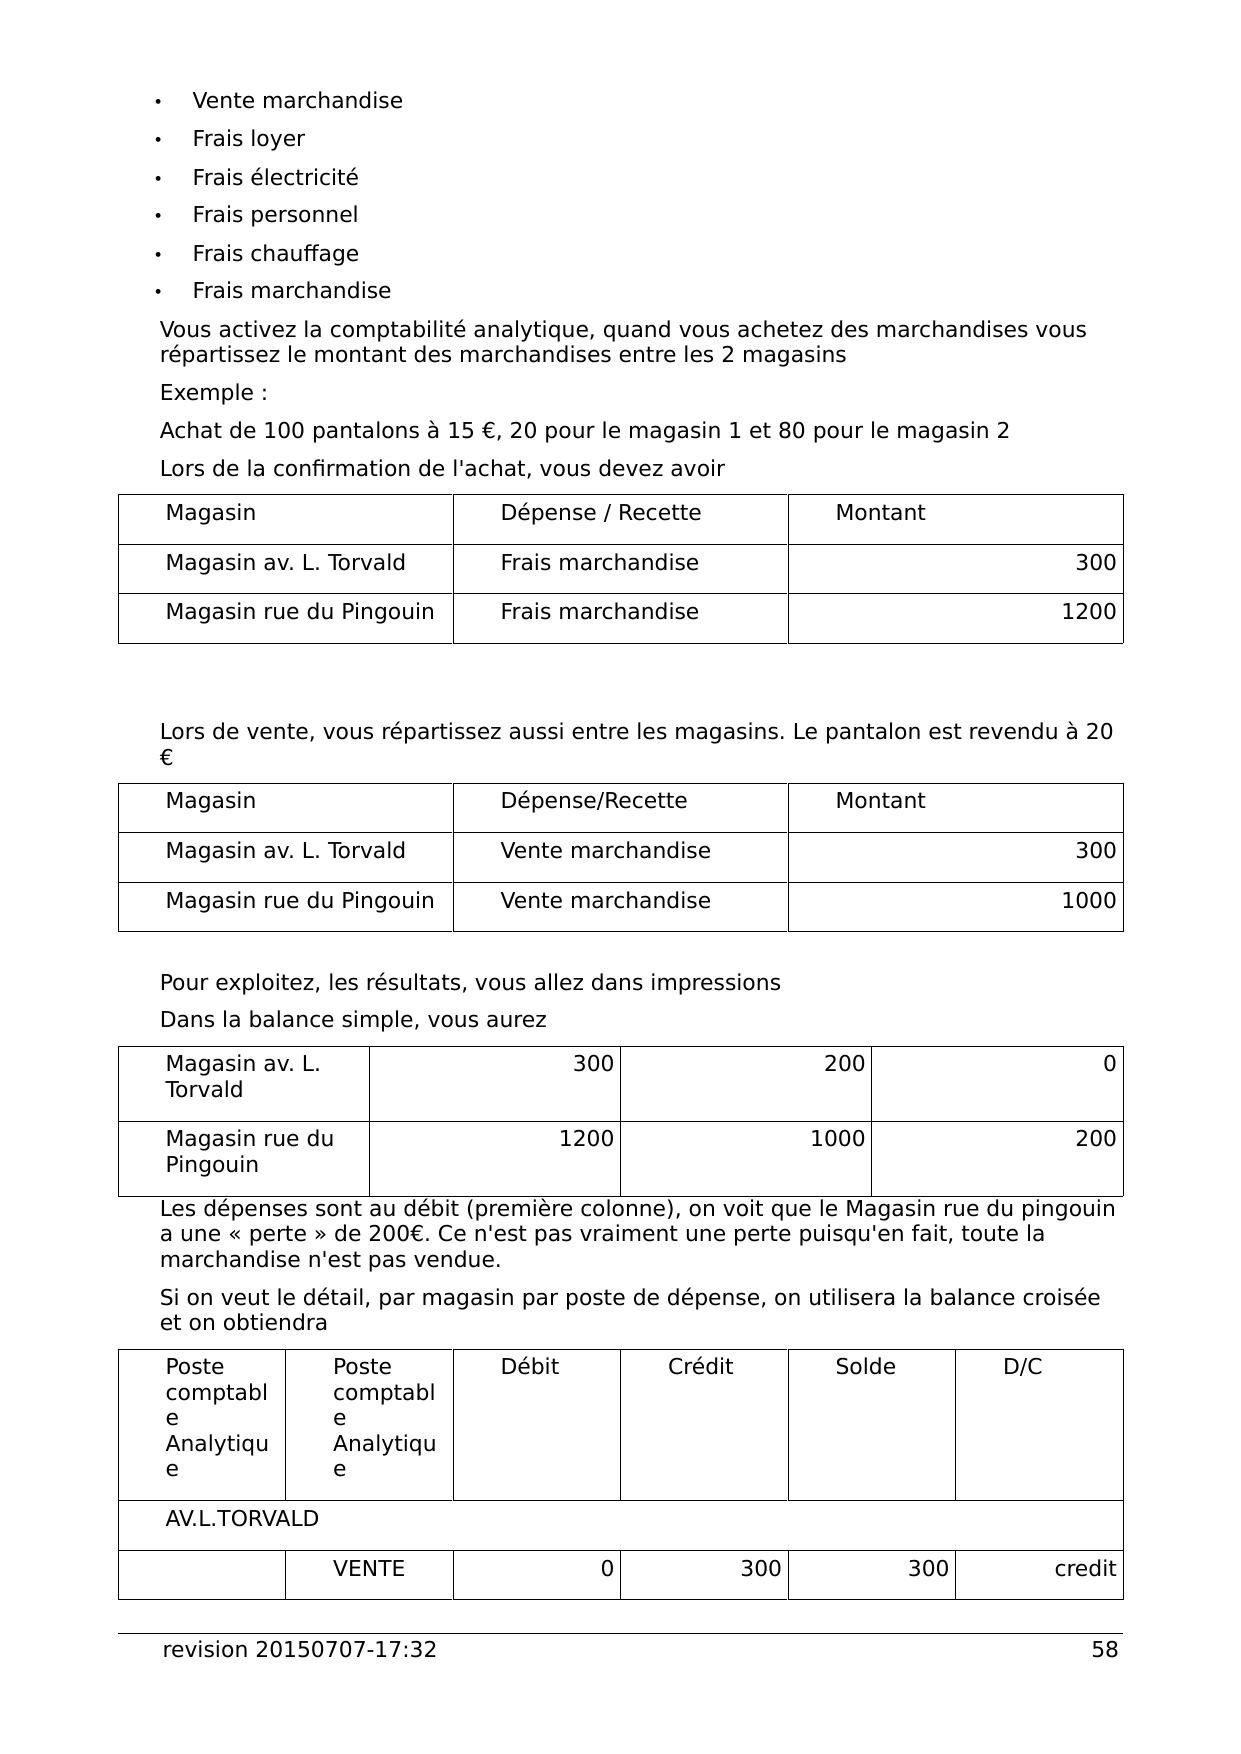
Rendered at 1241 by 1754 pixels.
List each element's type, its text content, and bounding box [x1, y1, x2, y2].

table_cell 200 [872, 1122, 1123, 1196]
table_cell Vente marchandise [454, 833, 787, 882]
table_cell 300 [621, 1551, 787, 1599]
table_header Montant [789, 495, 1123, 544]
table_cell 1200 [370, 1122, 620, 1196]
text Lors de la confirmation de l'achat, vous devez avoir [159, 456, 1123, 482]
table_cell Vente marchandise [454, 883, 787, 931]
table_cell 1200 [789, 594, 1123, 643]
table_cell Frais marchandise [454, 594, 787, 643]
table_cell 300 [789, 833, 1123, 882]
text Pour exploitez, les résultats, vous allez dans impressions [159, 969, 1123, 995]
table_header Crédit [621, 1350, 787, 1500]
table_header Magasin [119, 784, 452, 832]
table_cell 1000 [789, 883, 1123, 931]
table_header D/C [956, 1350, 1123, 1500]
list Frais chauffage [155, 241, 1123, 266]
table_header Débit [454, 1350, 620, 1500]
text Dans la balance simple, vous aurez [159, 1008, 1123, 1033]
table_header Dépense / Recette [454, 495, 787, 544]
table_header Solde [789, 1350, 955, 1500]
table_cell [119, 1551, 285, 1599]
table_cell credit [956, 1551, 1123, 1599]
table_cell Frais marchandise [454, 545, 787, 593]
list Frais marchandise [155, 279, 1123, 304]
table_header Poste comptable Analytique [119, 1350, 285, 1500]
table_cell AV.L.TORVALD [119, 1501, 1123, 1550]
list Frais personnel [155, 203, 1123, 228]
table_cell 300 [789, 1551, 955, 1599]
table_header Dépense/Recette [454, 784, 787, 832]
text Vous activez la comptabilité analytique, quand vous achetez des marchandises vous répartissez le montant des marchandises entre les 2 magasins [159, 317, 1123, 368]
table_cell Magasin rue du Pingouin [119, 594, 452, 643]
list Vente marchandise [155, 88, 1123, 114]
table_cell 300 [789, 545, 1123, 593]
table_header Magasin [119, 495, 452, 544]
text Si on veut le détail, par magasin par poste de dépense, on utilisera la balance croisée et on obtiendra [159, 1285, 1123, 1336]
text Lors de vente, vous répartissez aussi entre les magasins. Le pantalon est revendu à 20 € [159, 719, 1123, 770]
table_header Poste comptable Analytique [286, 1350, 452, 1500]
table_header 300 [370, 1047, 620, 1121]
table_header 0 [872, 1047, 1123, 1121]
table_cell Magasin rue du Pingouin [119, 883, 452, 931]
table_cell 1000 [621, 1122, 871, 1196]
list Frais loyer [155, 127, 1123, 152]
table_cell 0 [454, 1551, 620, 1599]
table_header Magasin av. L. Torvald [119, 1047, 369, 1121]
text Achat de 100 pantalons à 15 €, 20 pour le magasin 1 et 80 pour le magasin 2 [159, 418, 1123, 444]
text Les dépenses sont au débit (première colonne), on voit que le Magasin rue du pingouin a une « perte » de 200€. Ce n'est pas vraiment une perte puisqu'en fait, toute la marchandise n'est pas vendue. [159, 1197, 1123, 1272]
list Frais électricité [155, 164, 1123, 190]
table_header 200 [621, 1047, 871, 1121]
table_header Montant [789, 784, 1123, 832]
table_cell VENTE [286, 1551, 452, 1599]
table_cell Magasin rue du Pingouin [119, 1122, 369, 1196]
table_cell Magasin av. L. Torvald [119, 833, 452, 882]
text Exemple : [159, 380, 1123, 406]
table_cell Magasin av. L. Torvald [119, 545, 452, 593]
